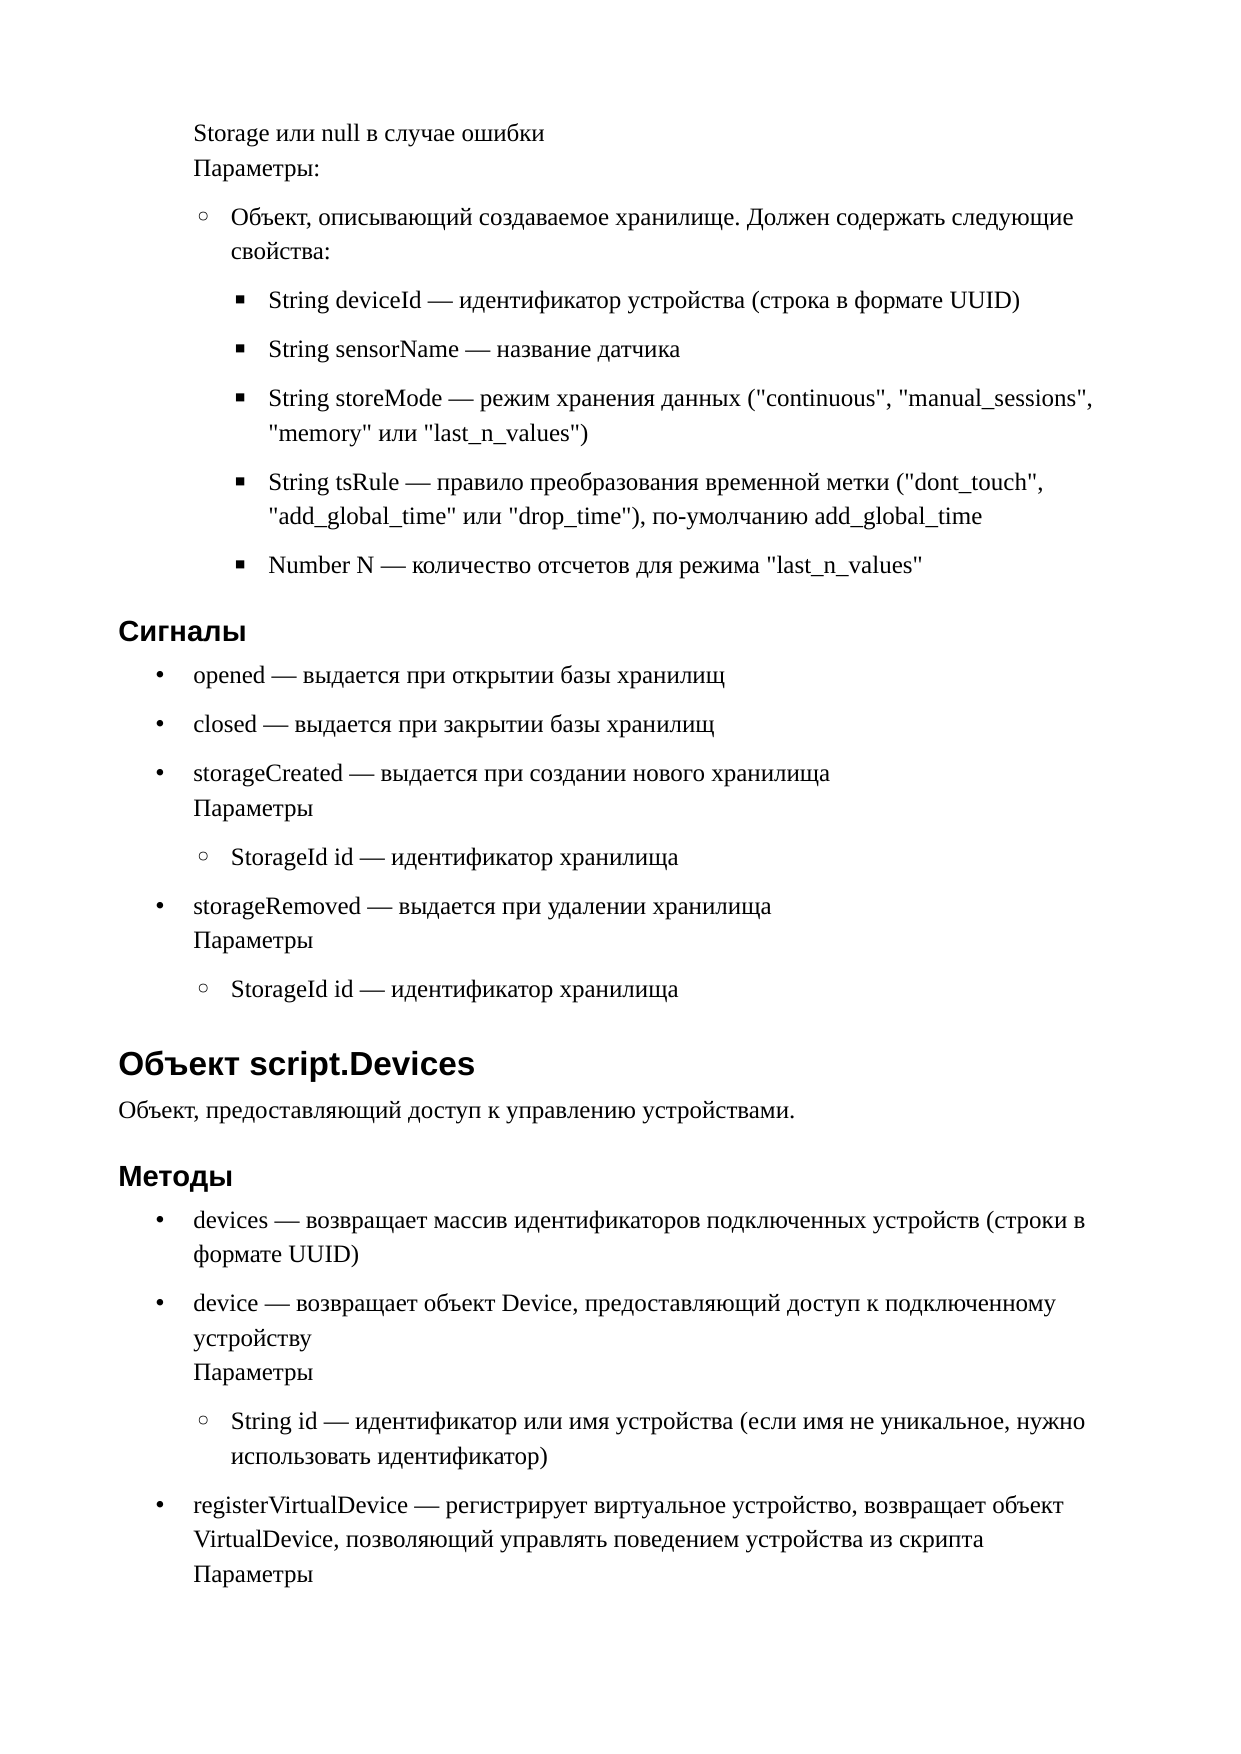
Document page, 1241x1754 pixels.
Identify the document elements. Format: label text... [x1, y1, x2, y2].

list Объект, описывающий создаваемое хранилище. Должен содержать следующие свойства: [193, 202, 1122, 265]
list String sensorName — название датчика [231, 334, 1122, 363]
subtitle Объект script.Devices [118, 1044, 1122, 1083]
list Storage или null в случае ошибки Параметры: [156, 118, 1122, 181]
text Объект, предоставляющий доступ к управлению устройствами. [118, 1095, 1122, 1124]
subtitle Сигналы [118, 614, 1122, 648]
list storageCreated — выдается при создании нового хранилища Параметры [156, 758, 1122, 821]
list device — возвращает объект Device, предоставляющий доступ к подключенному устройству Параметры [156, 1288, 1122, 1386]
list StorageId id — идентификатор хранилища [193, 842, 1122, 871]
subtitle Методы [118, 1159, 1122, 1192]
list devices — возвращает массив идентификаторов подключенных устройств (строки в формате UUID) [156, 1205, 1122, 1268]
list opened — выдается при открытии базы хранилищ [156, 660, 1122, 689]
list registerVirtualDevice — регистрирует виртуальное устройство, возвращает объект VirtualDevice, позволяющий управлять поведением устройства из скрипта Параметры [156, 1490, 1122, 1588]
list String id — идентификатор или имя устройства (если имя не уникальное, нужно использовать идентификатор) [193, 1406, 1122, 1470]
list StorageId id — идентификатор хранилища [193, 974, 1122, 1003]
list String tsRule — правило преобразования временной метки ("dont_touch", "add_global_time" или "drop_time"), по-умолчанию add_global_time [231, 467, 1122, 530]
list String storeMode — режим хранения данных ("continuous", "manual_sessions", "memory" или "last_n_values") [231, 383, 1122, 447]
list String deviceId — идентификатор устройства (строка в формате UUID) [231, 285, 1122, 314]
list storageRemoved — выдается при удалении хранилища Параметры [156, 891, 1122, 954]
list Number N — количество отсчетов для режима "last_n_values" [231, 550, 1122, 579]
list closed — выдается при закрытии базы хранилищ [156, 709, 1122, 738]
